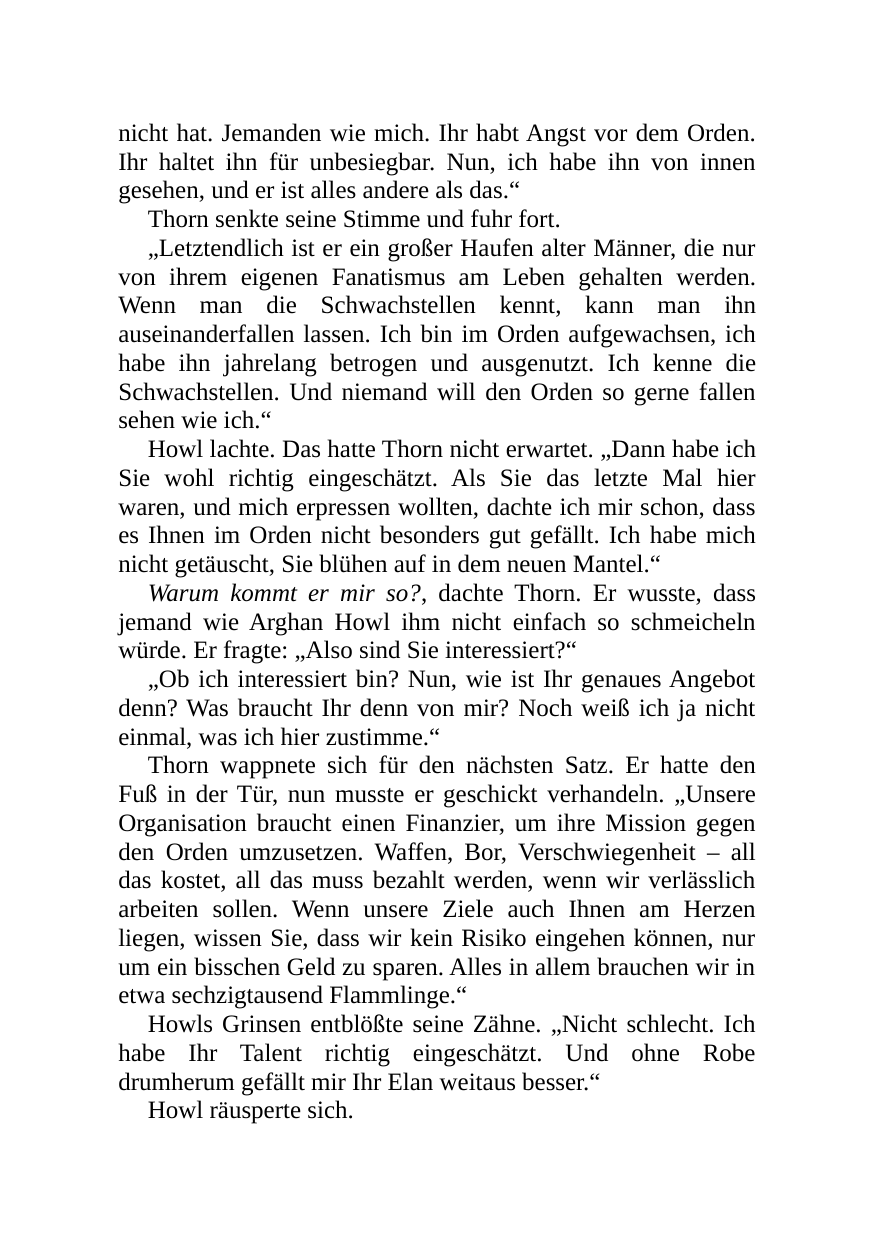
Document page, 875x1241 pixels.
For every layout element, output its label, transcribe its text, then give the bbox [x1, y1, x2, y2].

text Howl lachte. Das hatte Thorn nicht erwartet. „Dann habe ich Sie wohl richtig eingeschätzt. Als Sie das letzte Mal hier waren, und mich erpressen wollten, dachte ich mir schon, dass es Ihnen im Orden nicht besonders gut gefällt. Ich habe mich nicht getäuscht, Sie blühen auf in dem neuen Mantel.“ [118, 434, 756, 578]
text Howl räusperte sich. [118, 1096, 756, 1124]
text „Ob ich interessiert bin? Nun, wie ist Ihr genaues Angebot denn? Was braucht Ihr denn von mir? Noch weiß ich ja nicht einmal, was ich hier zustimme.“ [118, 664, 756, 751]
text „Letztendlich ist er ein großer Haufen alter Männer, die nur von ihrem eigenen Fanatismus am Leben gehalten werden. Wenn man die Schwachstellen kennt, kann man ihn auseinanderfallen lassen. Ich bin im Orden aufgewachsen, ich habe ihn jahrelang betrogen und ausgenutzt. Ich kenne die Schwachstellen. Und niemand will den Orden so gerne fallen sehen wie ich.“ [118, 233, 756, 434]
text nicht hat. Jemanden wie mich. Ihr habt Angst vor dem Orden. Ihr haltet ihn für unbesiegbar. Nun, ich habe ihn von innen gesehen, und er ist alles andere als das.“ [118, 118, 756, 204]
text Thorn wappnete sich für den nächsten Satz. Er hatte den Fuß in der Tür, nun musste er geschickt verhandeln. „Unsere Organisation braucht einen Finanzier, um ihre Mission gegen den Orden umzusetzen. Waffen, Bor, Verschwiegenheit – all das kostet, all das muss bezahlt werden, wenn wir verlässlich arbeiten sollen. Wenn unsere Ziele auch Ihnen am Herzen liegen, wissen Sie, dass wir kein Risiko eingehen können, nur um ein bisschen Geld zu sparen. Alles in allem brauchen wir in etwa sechzigtausend Flammlinge.“ [118, 751, 756, 1009]
text Warum kommt er mir so?, dachte Thorn. Er wusste, dass jemand wie Arghan Howl ihm nicht einfach so schmeicheln würde. Er fragte: „Also sind Sie interessiert?“ [118, 578, 756, 664]
text Howls Grinsen entblößte seine Zähne. „Nicht schlecht. Ich habe Ihr Talent richtig eingeschätzt. Und ohne Robe drumherum gefällt mir Ihr Elan weitaus besser.“ [118, 1009, 756, 1096]
text Thorn senkte seine Stimme und fuhr fort. [118, 204, 756, 233]
